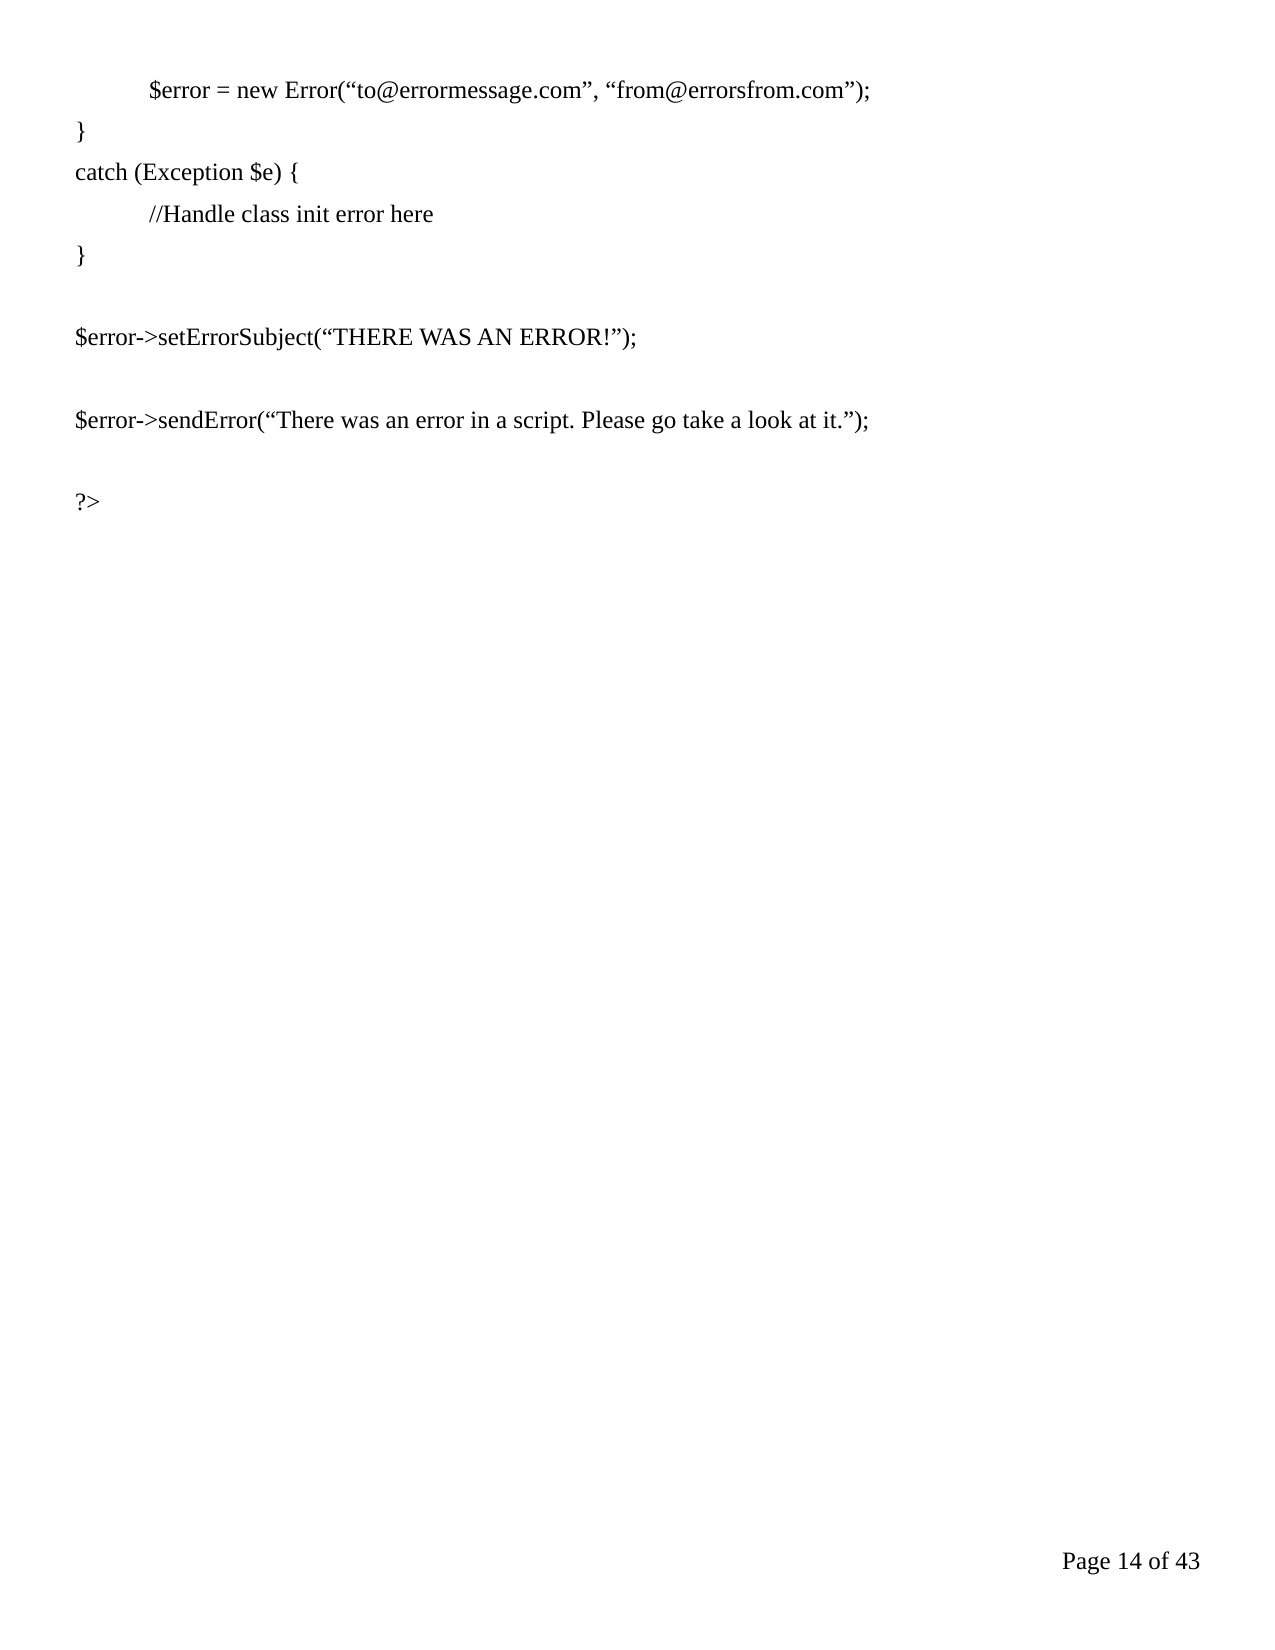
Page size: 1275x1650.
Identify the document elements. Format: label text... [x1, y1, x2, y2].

text ?> [75, 487, 1200, 516]
text $error->sendError(“There was an error in a script. Please go take a look at it.”); [75, 405, 1200, 434]
text } [75, 240, 1200, 269]
text $error->setErrorSubject(“THERE WAS AN ERROR!”); [75, 322, 1200, 351]
text catch (Exception $e) { [75, 157, 1200, 186]
text } [75, 116, 1200, 145]
text $error = new Error(“to@errormessage.com”, “from@errorsfrom.com”); [75, 75, 1200, 104]
text //Handle class init error here [75, 199, 1200, 227]
